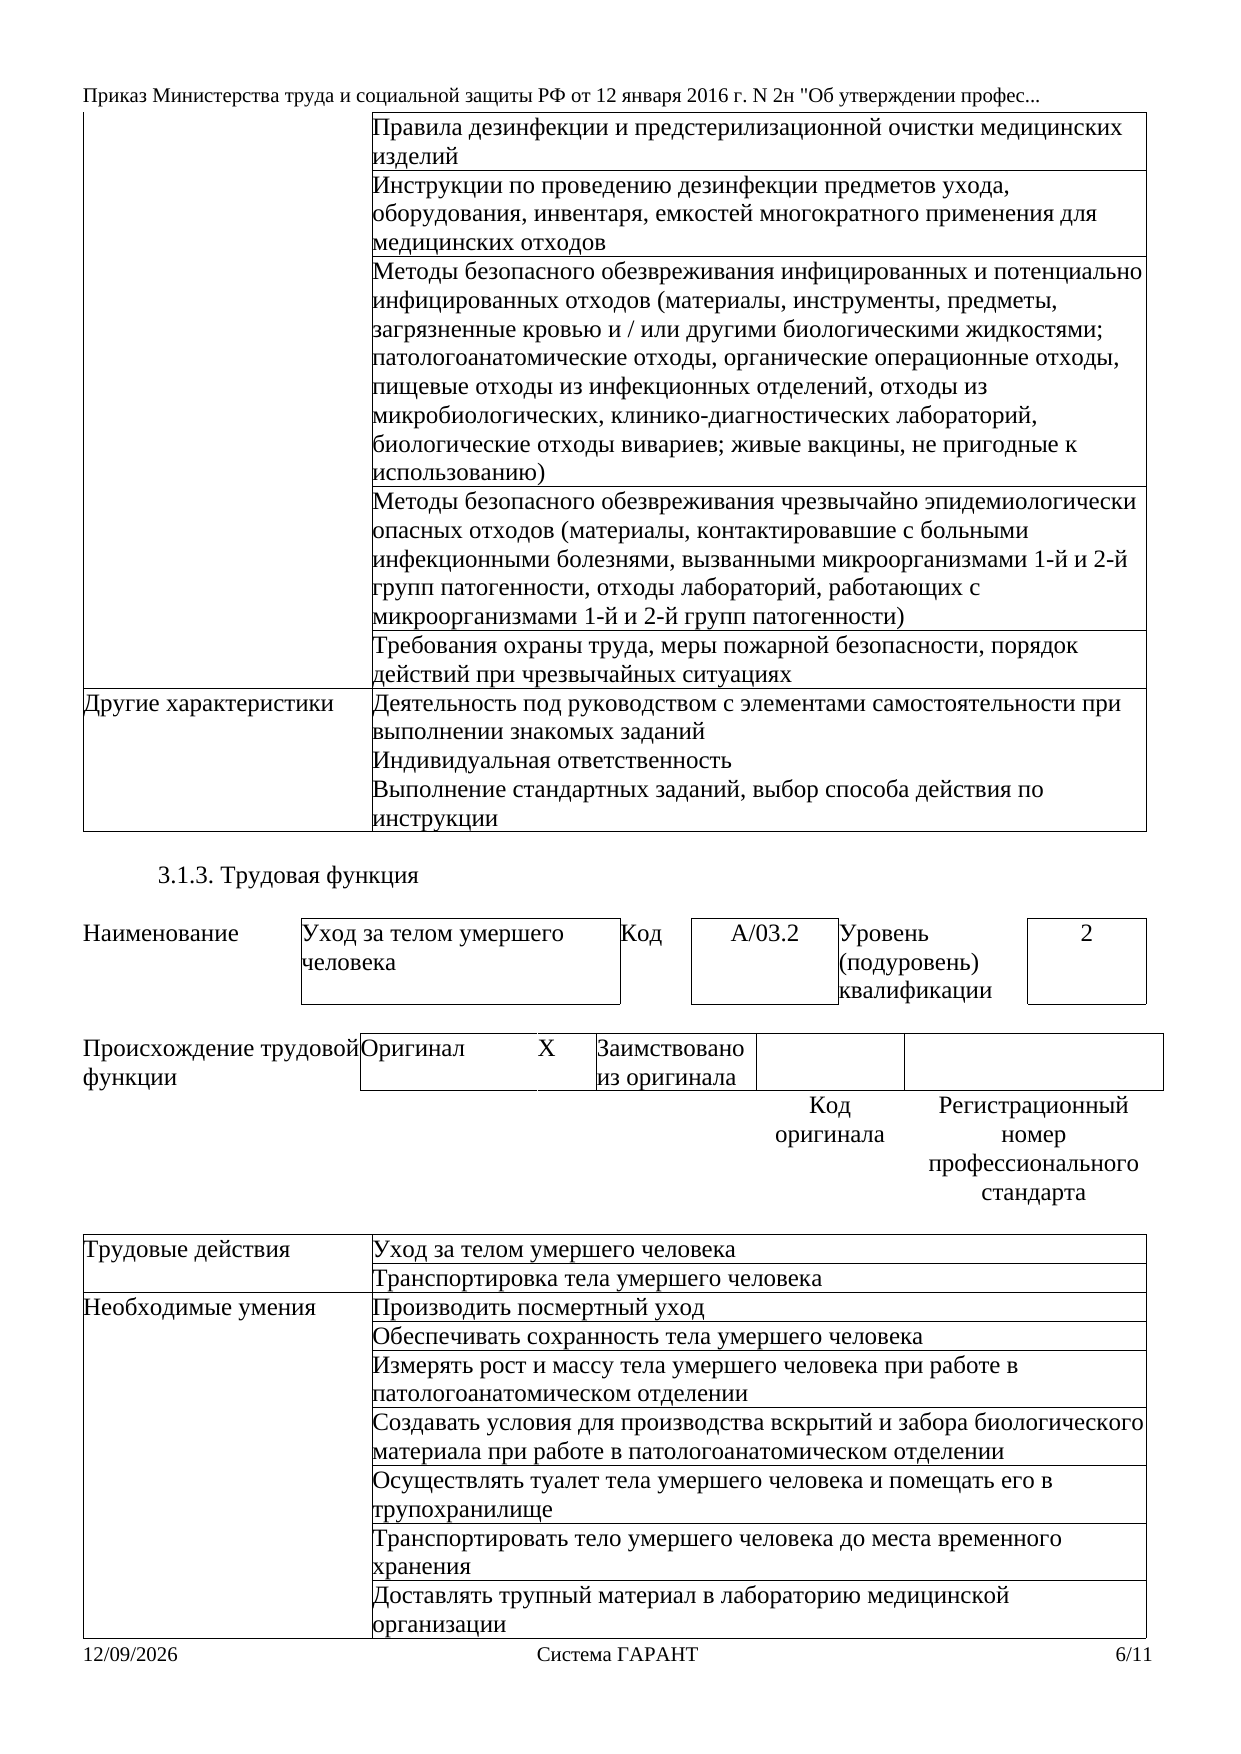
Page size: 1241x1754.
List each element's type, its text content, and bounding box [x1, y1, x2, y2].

table_header Уход за телом умершего человека [302, 919, 620, 1004]
table_cell Необходимые умения [84, 1293, 372, 1638]
table_header А/03.2 [692, 919, 838, 1004]
table_cell [597, 1091, 756, 1206]
table_cell Транспортировать тело умершего человека до места временного хранения [373, 1524, 1146, 1580]
table_cell Осуществлять туалет тела умершего человека и помещать его в трупохранилище [373, 1466, 1146, 1523]
table_cell Требования охраны труда, меры пожарной безопасности, порядок действий при чрезвычайных ситуациях [373, 631, 1146, 688]
table_cell Деятельность под руководством с элементами самостоятельности при выполнении знакомых заданий Индивидуальная ответственность Выполнение стандартных заданий, выбор способа действия по инструкции [373, 689, 1146, 831]
table_header [757, 1034, 904, 1090]
table_header 2 [1028, 919, 1146, 1004]
table_cell [538, 1091, 597, 1206]
table_cell [360, 1091, 537, 1206]
table_cell Измерять рост и массу тела умершего человека при работе в патологоанатомическом отделении [373, 1351, 1146, 1407]
table_header Происхождение трудовой функции [83, 1033, 360, 1091]
table_cell Создавать условия для производства вскрытий и забора биологического материала при работе в патологоанатомическом отделении [373, 1408, 1146, 1465]
table_cell Транспортировка тела умершего человека [373, 1264, 1146, 1292]
table_cell Код оригинала [756, 1091, 904, 1206]
table_header Заимствовано из оригинала [597, 1034, 756, 1090]
table_cell Методы безопасного обезвреживания инфицированных и потенциально инфицированных отходов (материалы, инструменты, предметы, загрязненные кровью и / или другими биологическими жидкостями; патологоанатомические отходы, органические операционные отходы, пищевые отходы из инфекционных отделений, отходы из микробиологических, клинико-диагностических лабораторий, биологические отходы вивариев; живые вакцины, не пригодные к использованию) [373, 257, 1146, 486]
table_cell Другие характеристики [84, 689, 372, 831]
table_cell [83, 1091, 360, 1206]
table_cell Доставлять трупный материал в лабораторию медицинской организации [373, 1581, 1146, 1638]
table_cell Производить посмертный уход [373, 1293, 1146, 1321]
table_header Трудовые действия [84, 1235, 372, 1292]
table_cell Правила дезинфекции и предстерилизационной очистки медицинских изделий [373, 113, 1146, 170]
text 3.1.3. Трудовая функция [83, 860, 1157, 889]
table_header Уровень (подуровень) квалификации [839, 918, 1027, 1004]
table_header Оригинал [361, 1034, 537, 1090]
table_cell Обеспечивать сохранность тела умершего человека [373, 1322, 1146, 1350]
table_cell Методы безопасного обезвреживания чрезвычайно эпидемиологически опасных отходов (материалы, контактировавшие с больными инфекционными болезнями, вызванными микроорганизмами 1-й и 2-й групп патогенности, отходы лабораторий, работающих с микроорганизмами 1-й и 2-й групп патогенности) [373, 487, 1146, 630]
table_header Наименование [83, 918, 301, 1004]
table_cell Регистрационный номер профессионального стандарта [904, 1091, 1163, 1206]
table_header Код [621, 918, 691, 1004]
table_header [905, 1034, 1163, 1090]
table_cell Инструкции по проведению дезинфекции предметов ухода, оборудования, инвентаря, емкостей многократного применения для медицинских отходов [373, 171, 1146, 256]
table_header X [538, 1034, 596, 1090]
table_cell [84, 112, 372, 688]
table_header Уход за телом умершего человека [373, 1235, 1146, 1263]
